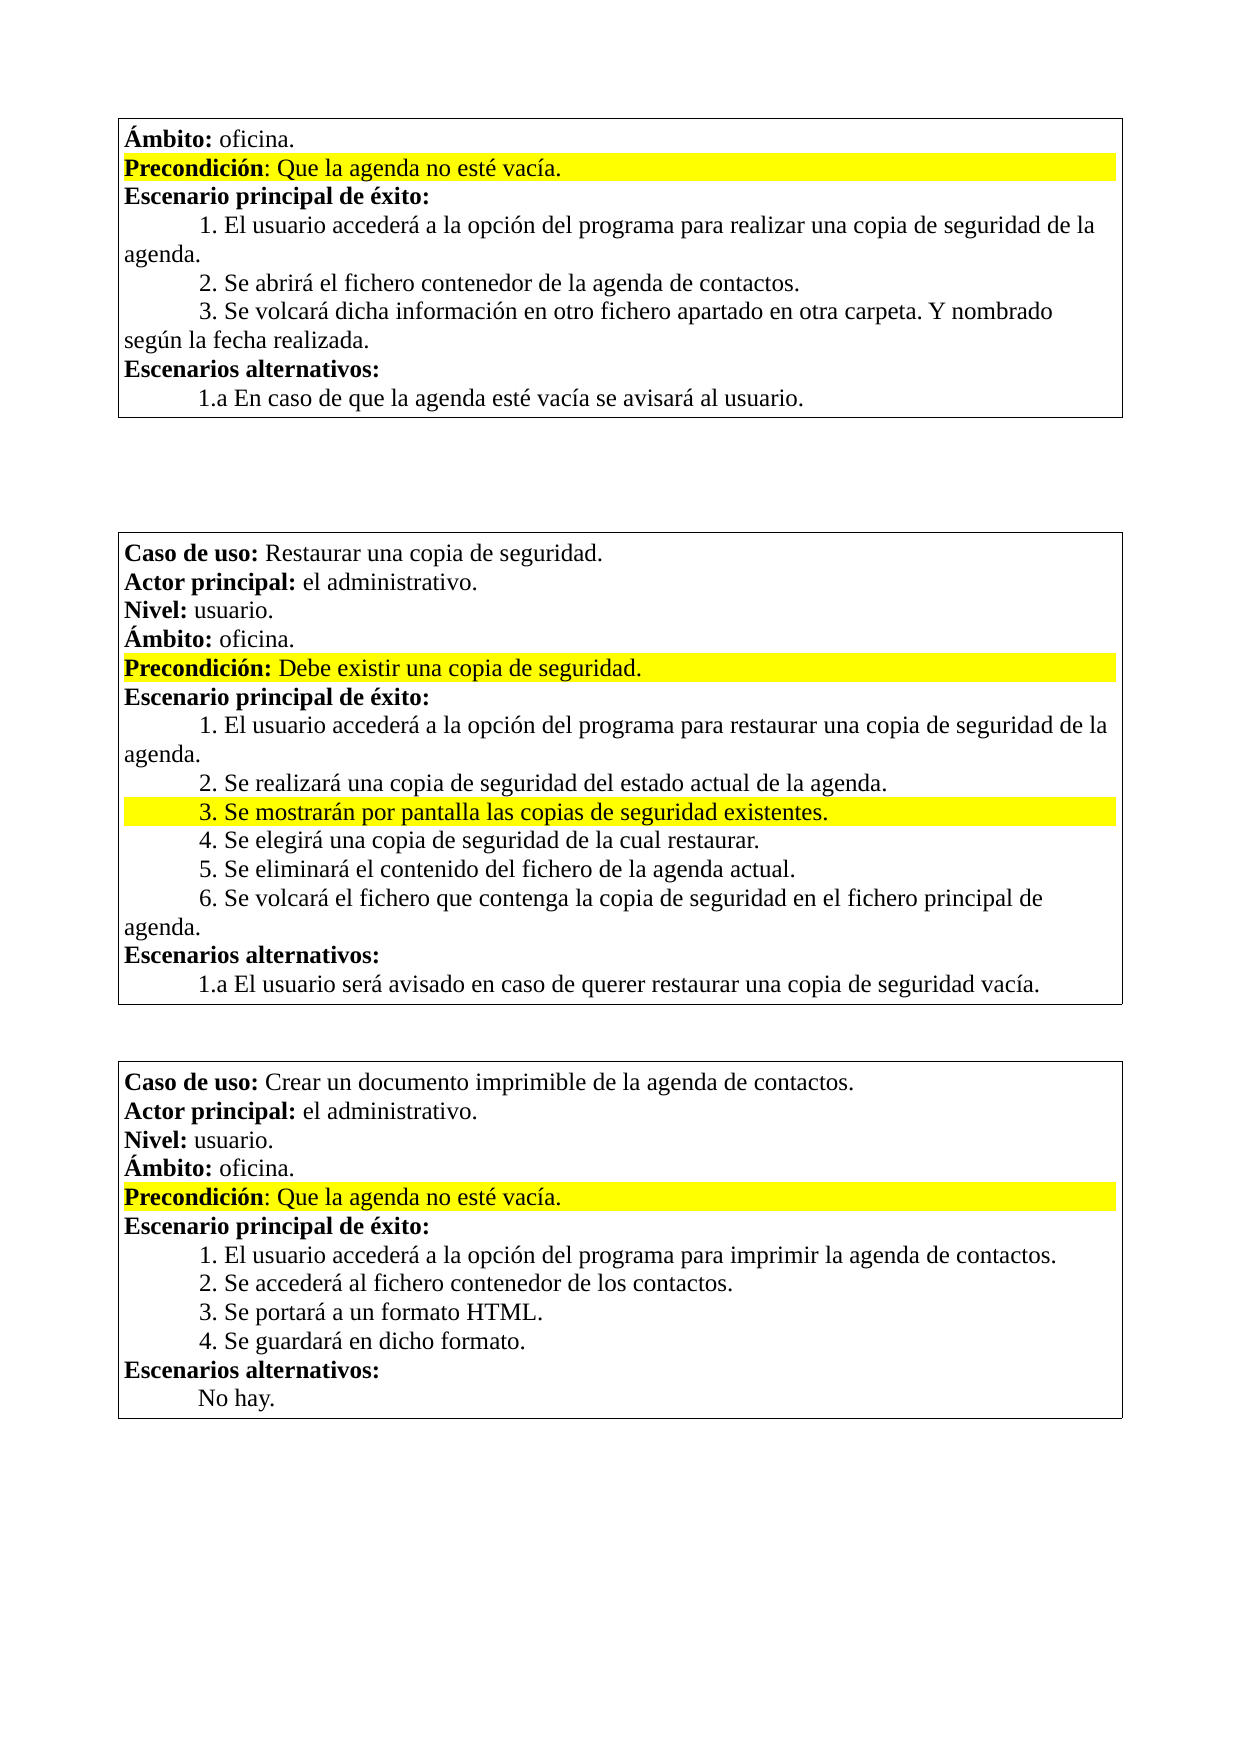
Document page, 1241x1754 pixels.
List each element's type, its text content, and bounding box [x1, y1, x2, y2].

table_header Caso de uso: Crear un documento imprimible de la agenda de contactos. Actor principal: el administrativo. Nivel: usuario. Ámbito: oficina. Precondición: Que la agenda no esté vacía. Escenario principal de éxito: 1. El usuario accederá a la opción del programa para imprimir la agenda de contactos. 2. Se accederá al fichero contenedor de los contactos. 3. Se portará a un formato HTML. 4. Se guardará en dicho formato. Escenarios alternativos: No hay. [119, 1062, 1122, 1418]
table_header Ámbito: oficina. Precondición: Que la agenda no esté vacía. Escenario principal de éxito: 1. El usuario accederá a la opción del programa para realizar una copia de seguridad de la agenda. 2. Se abrirá el fichero contenedor de la agenda de contactos. 3. Se volcará dicha información en otro fichero apartado en otra carpeta. Y nombrado según la fecha realizada. Escenarios alternativos: 1.a En caso de que la agenda esté vacía se avisará al usuario. [119, 119, 1122, 417]
table_header Caso de uso: Restaurar una copia de seguridad. Actor principal: el administrativo. Nivel: usuario. Ámbito: oficina. Precondición: Debe existir una copia de seguridad. Escenario principal de éxito: 1. El usuario accederá a la opción del programa para restaurar una copia de seguridad de la agenda. 2. Se realizará una copia de seguridad del estado actual de la agenda. 3. Se mostrarán por pantalla las copias de seguridad existentes. 4. Se elegirá una copia de seguridad de la cual restaurar. 5. Se eliminará el contenido del fichero de la agenda actual. 6. Se volcará el fichero que contenga la copia de seguridad en el fichero principal de agenda. Escenarios alternativos: 1.a El usuario será avisado en caso de querer restaurar una copia de seguridad vacía. [119, 533, 1122, 1004]
